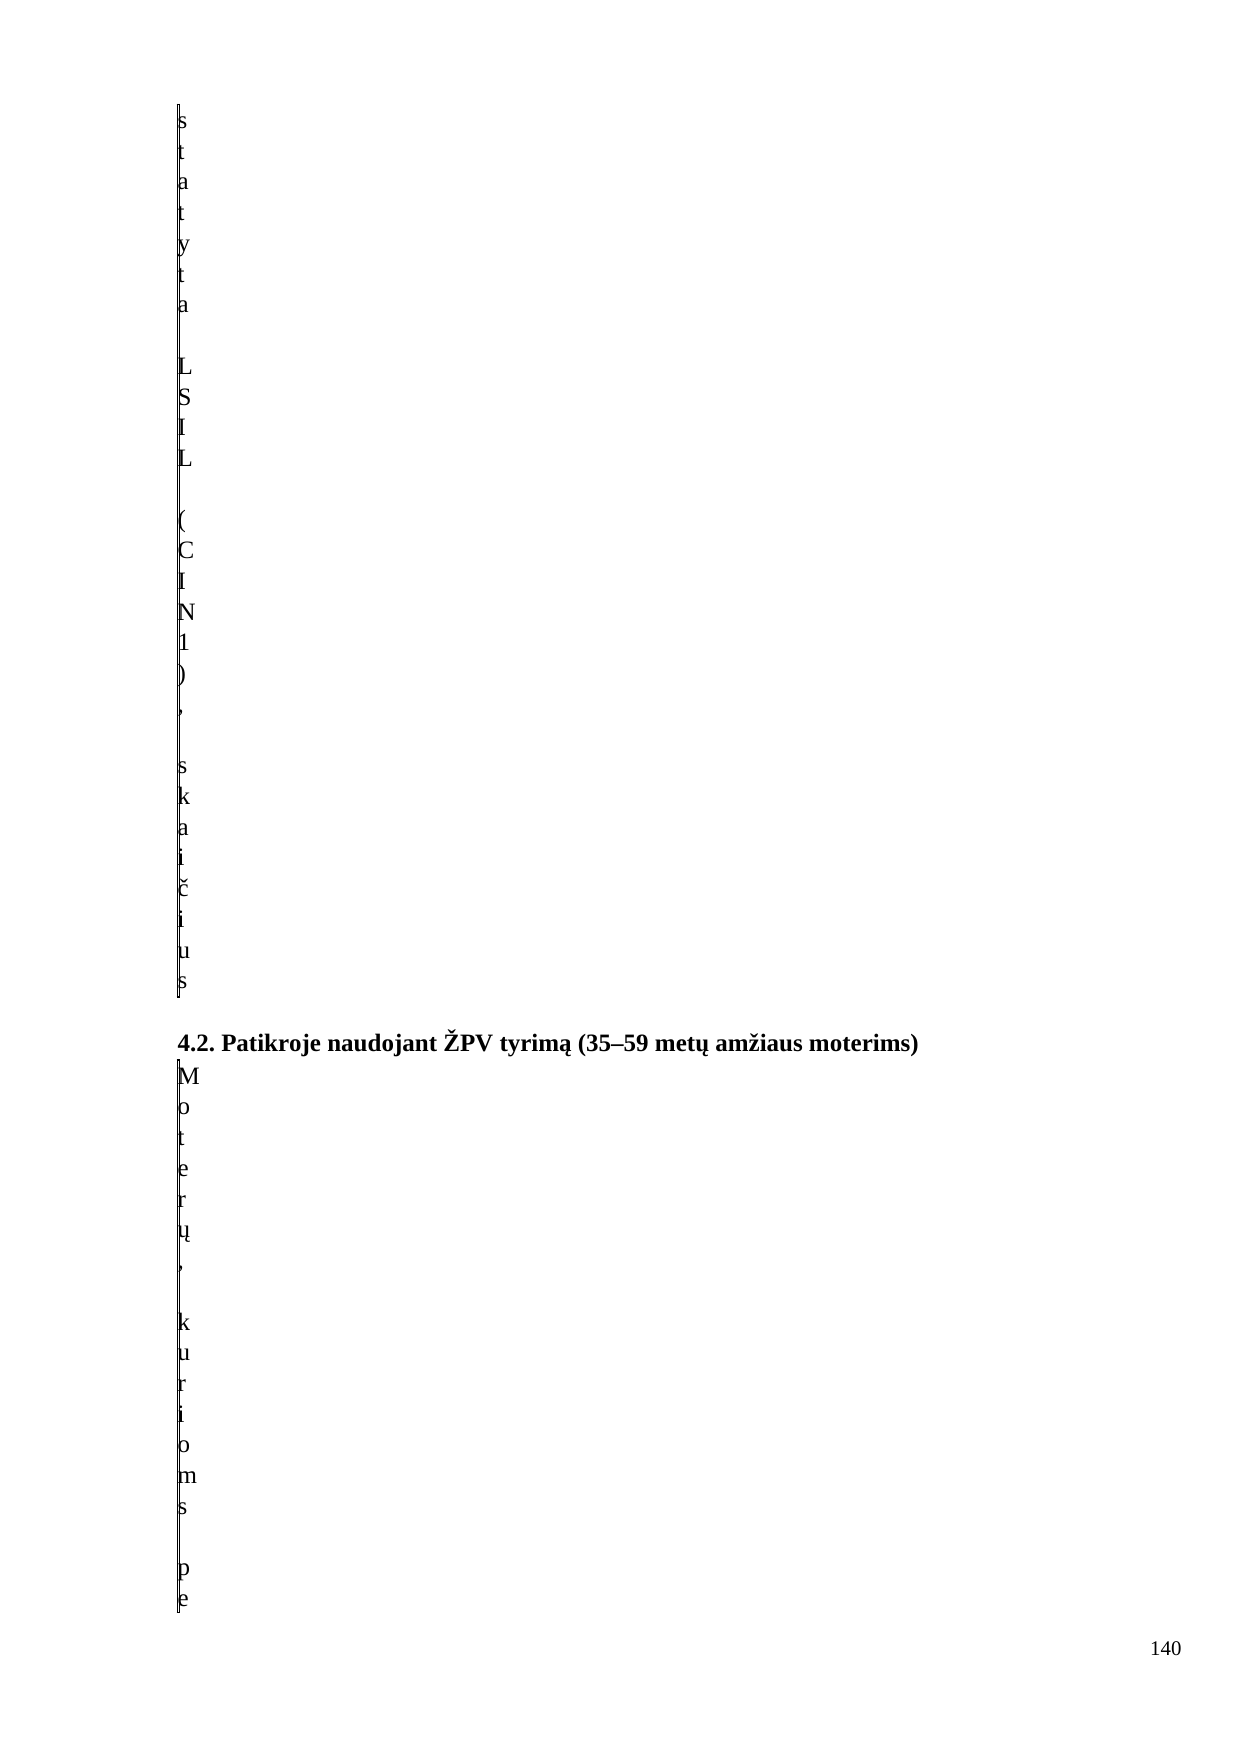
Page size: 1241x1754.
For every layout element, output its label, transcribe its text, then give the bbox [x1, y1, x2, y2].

text 4.2. Patikroje naudojant ŽPV tyrimą (35–59 metų amžiaus moterims) [177, 1028, 1181, 1057]
